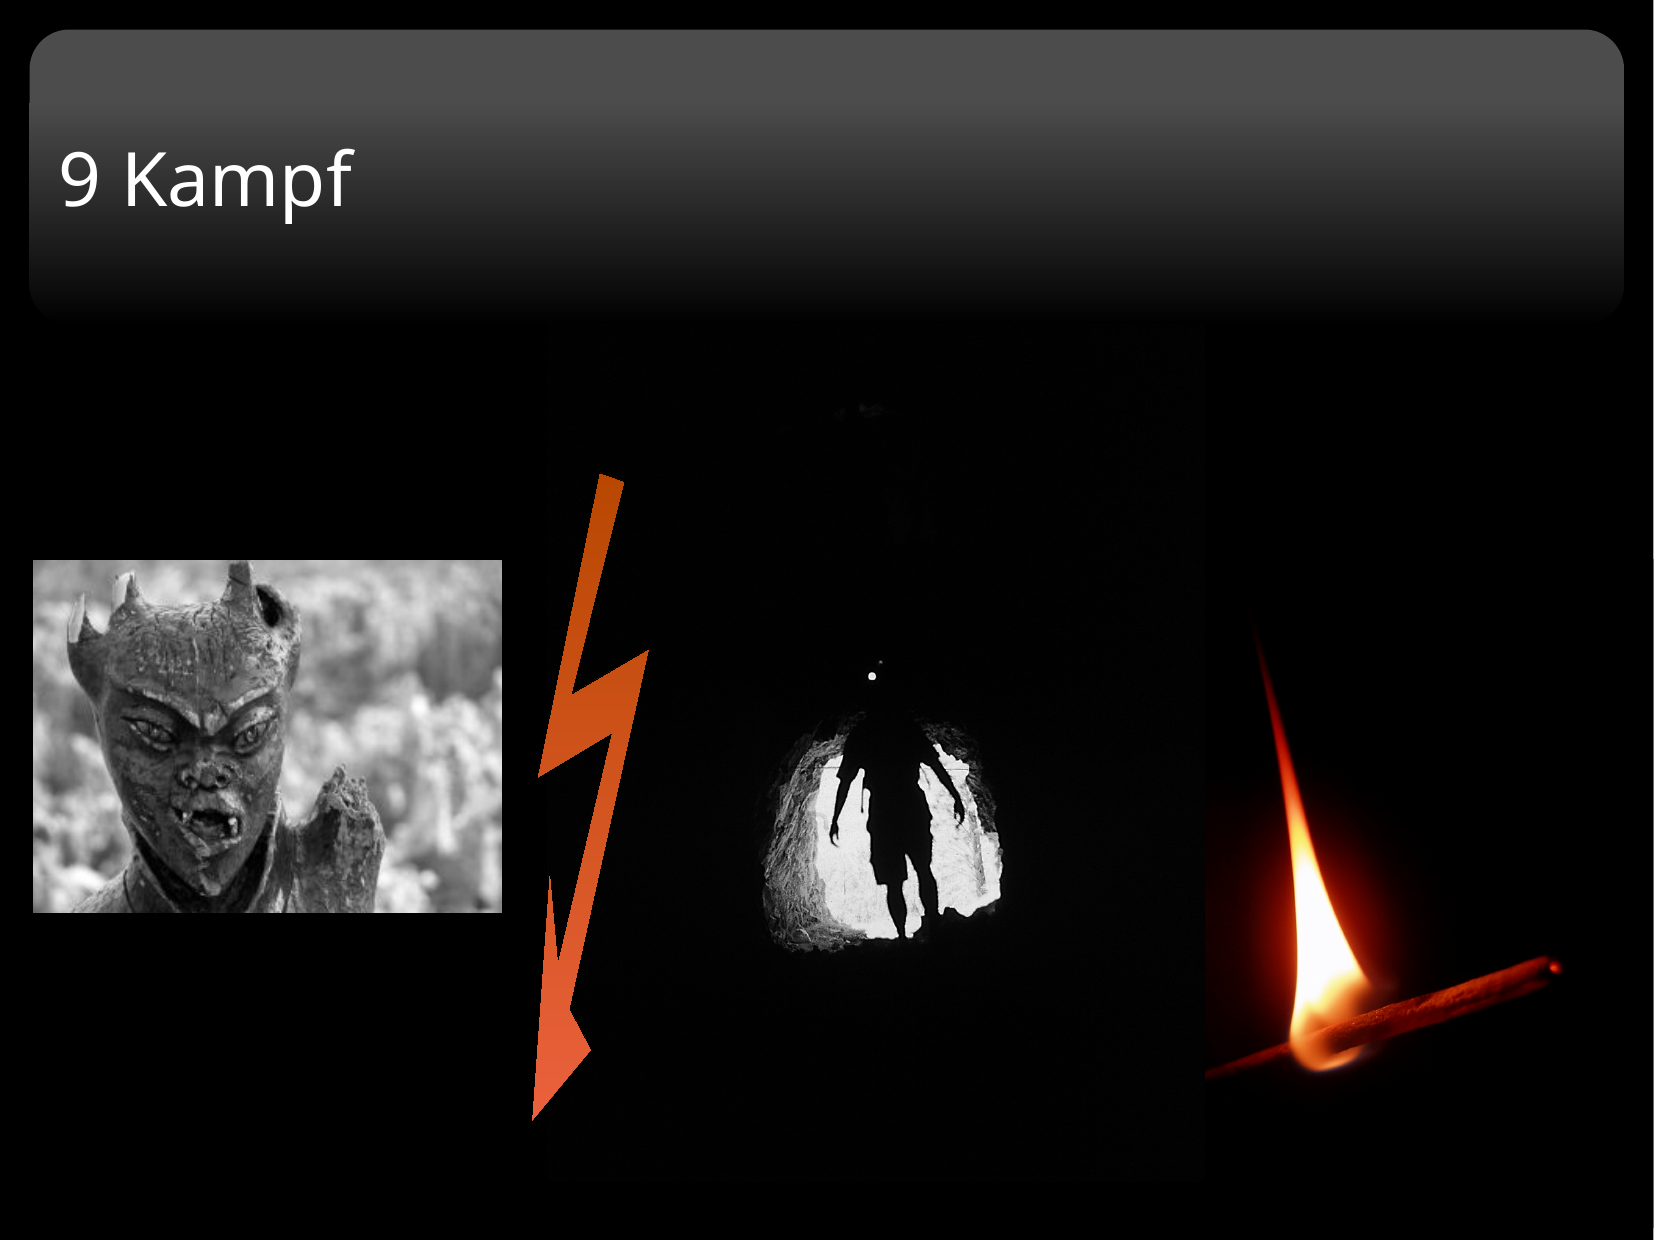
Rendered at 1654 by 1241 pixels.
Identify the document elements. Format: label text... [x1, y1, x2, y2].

picture [33, 561, 502, 913]
title 9 Kampf [59, 59, 1595, 296]
picture [547, 736, 610, 955]
picture [547, 324, 1654, 1228]
text_box [531, 472, 650, 1123]
